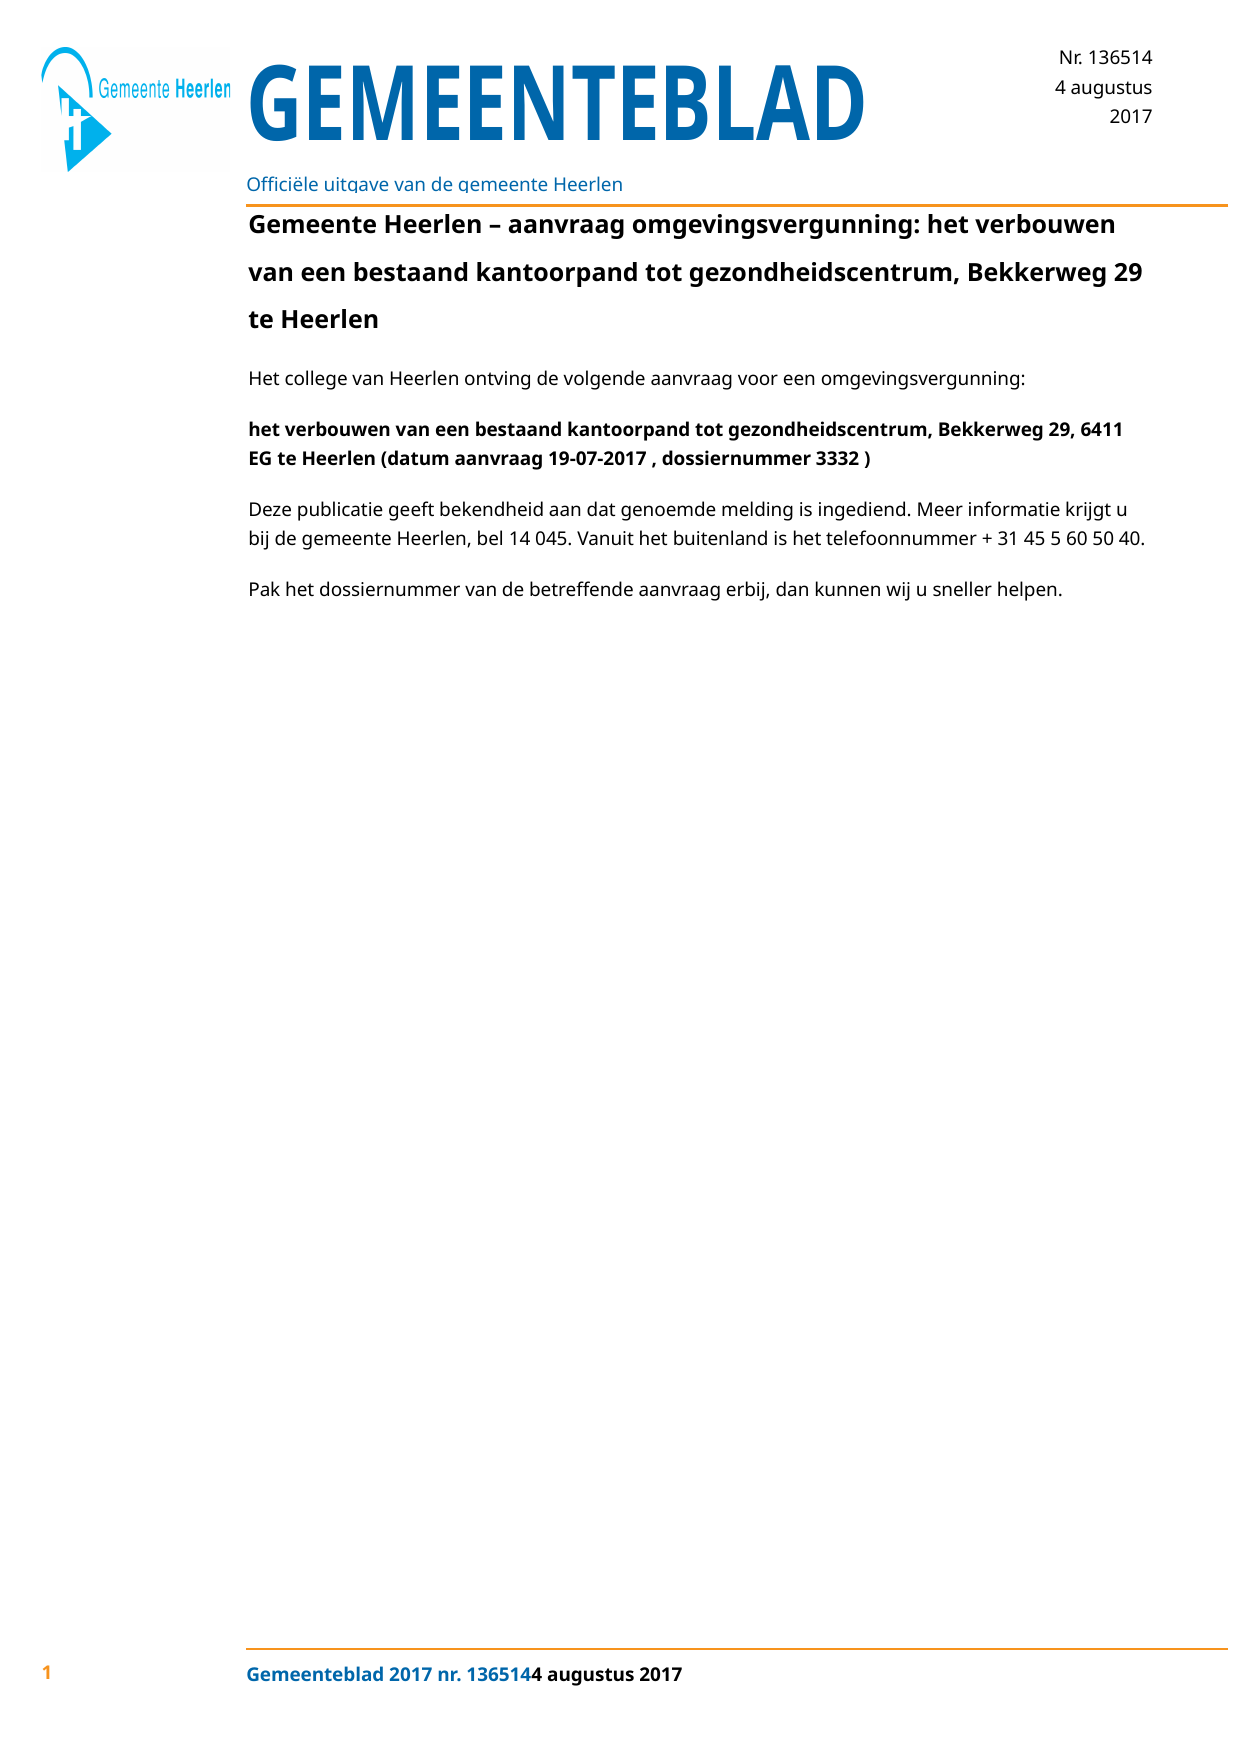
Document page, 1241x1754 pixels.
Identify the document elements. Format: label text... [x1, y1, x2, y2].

text het verbouwen van een bestaand kantoorpand tot gezondheidscentrum, Bekkerweg 29, 6411 EG te Heerlen (datum aanvraag 19-07-2017 , dossiernummer 3332 ) [248, 416, 1152, 471]
text Deze publicatie geeft bekendheid aan dat genoemde melding is ingediend. Meer informatie krijgt u bij de gemeente Heerlen, bel 14 045. Vanuit het buitenland is het telefoonnummer + 31 45 5 60 50 40. [248, 496, 1152, 551]
picture [41, 47, 58, 70]
text Het college van Heerlen ontving de volgende aanvraag voor een omgevingsvergunning: [248, 366, 1152, 391]
text Gemeente Heerlen – aanvraag omgevingsvergunning: het verbouwen van een bestaand kantoorpand tot gezondheidscentrum, Bekkerweg 29 te Heerlen [248, 207, 1152, 336]
text Pak het dossiernummer van de betreffende aanvraag erbij, dan kunnen wij u sneller helpen. [248, 576, 1152, 602]
picture [41, 47, 231, 172]
